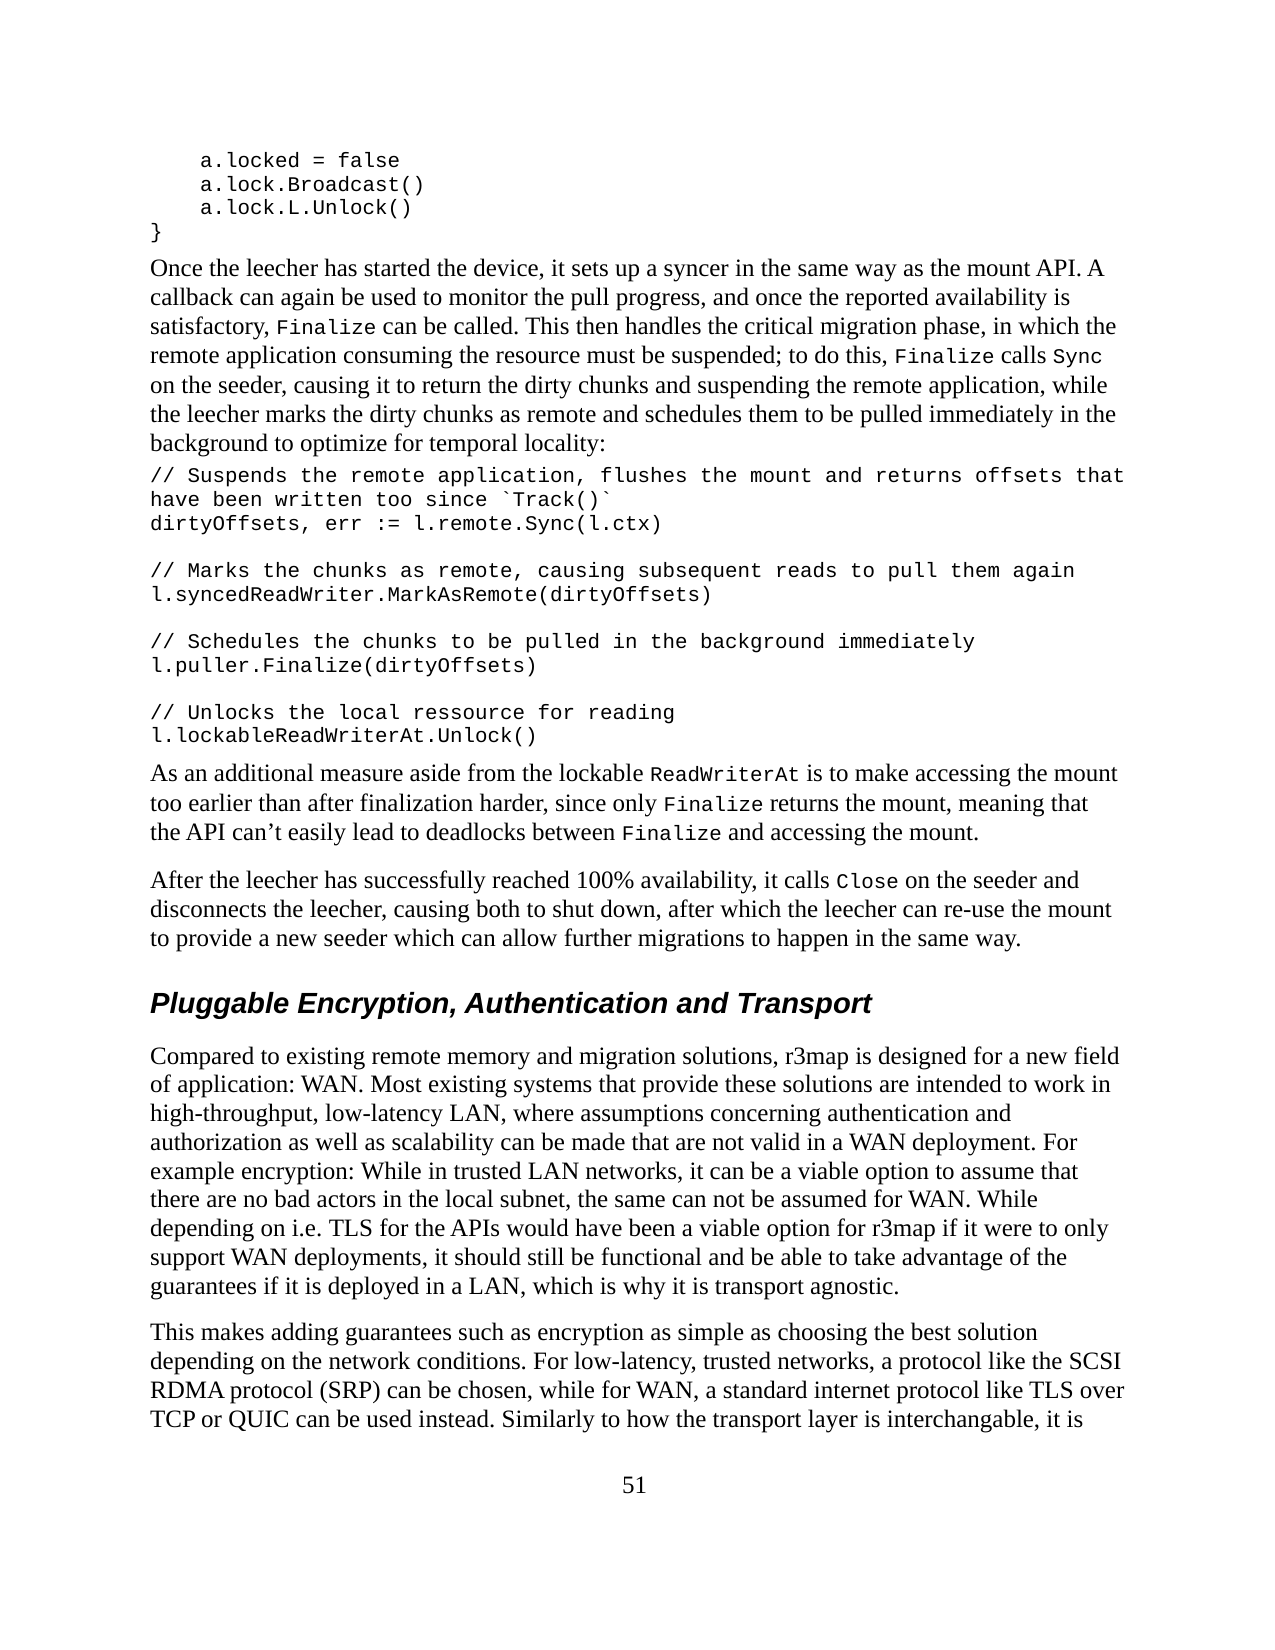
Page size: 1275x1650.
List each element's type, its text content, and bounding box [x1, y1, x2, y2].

text l.lockableReadWriterAt.Unlock() [150, 726, 1125, 749]
text l.puller.Finalize(dirtyOffsets) [150, 654, 1125, 678]
subtitle Pluggable Encryption, Authentication and Transport [150, 986, 1125, 1019]
text Once the leecher has started the device, it sets up a syncer in the same way as the mount API. A callback can again be used to monitor the pull progress, and once the reported availability is satisfactory, Finalize can be called. This then handles the critical migration phase, in which the remote application consuming the resource must be suspended; to do this, Finalize calls Sync on the seeder, causing it to return the dirty chunks and suspending the remote application, while the leecher marks the dirty chunks as remote and schedules them to be pulled immediately in the background to optimize for temporal locality: [150, 253, 1125, 456]
text // Marks the chunks as remote, causing subsequent reads to pull them again [150, 560, 1125, 584]
text // Schedules the chunks to be pulled in the background immediately [150, 631, 1125, 654]
text a.locked = false [150, 150, 1125, 174]
text } [150, 221, 1125, 244]
text As an additional measure aside from the lockable ReadWriterAt is to make accessing the mount too earlier than after finalization harder, since only Finalize returns the mount, meaning that the API can’t easily lead to deadlocks between Finalize and accessing the mount. [150, 758, 1125, 847]
text Compared to existing remote memory and migration solutions, r3map is designed for a new field of application: WAN. Most existing systems that provide these solutions are intended to work in high-throughput, low-latency LAN, where assumptions concerning authentication and authorization as well as scalability can be made that are not valid in a WAN deployment. For example encryption: While in trusted LAN networks, it can be a viable option to assume that there are no bad actors in the local subnet, the same can not be assumed for WAN. While depending on i.e. TLS for the APIs would have been a viable option for r3map if it were to only support WAN deployments, it should still be functional and be able to take advantage of the guarantees if it is deployed in a LAN, which is why it is transport agnostic. [150, 1041, 1125, 1299]
text After the leecher has successfully reached 100% availability, it calls Close on the seeder and disconnects the leecher, causing both to shut down, after which the leecher can re-use the mount to provide a new seeder which can allow further migrations to happen in the same way. [150, 865, 1125, 952]
text l.syncedReadWriter.MarkAsRemote(dirtyOffsets) [150, 584, 1125, 607]
text // Unlocks the local ressource for reading [150, 702, 1125, 726]
text This makes adding guarantees such as encryption as simple as choosing the best solution depending on the network conditions. For low-latency, trusted networks, a protocol like the SCSI RDMA protocol (SRP) can be chosen, while for WAN, a standard internet protocol like TLS over TCP or QUIC can be used instead. Similarly to how the transport layer is interchangable, it is [150, 1317, 1125, 1432]
text dirtyOffsets, err := l.remote.Sync(l.ctx) [150, 513, 1125, 536]
text // Suspends the remote application, flushes the mount and returns offsets that have been written too since `Track()` [150, 465, 1125, 513]
text a.lock.L.Unlock() [150, 197, 1125, 221]
text a.lock.Broadcast() [150, 174, 1125, 197]
